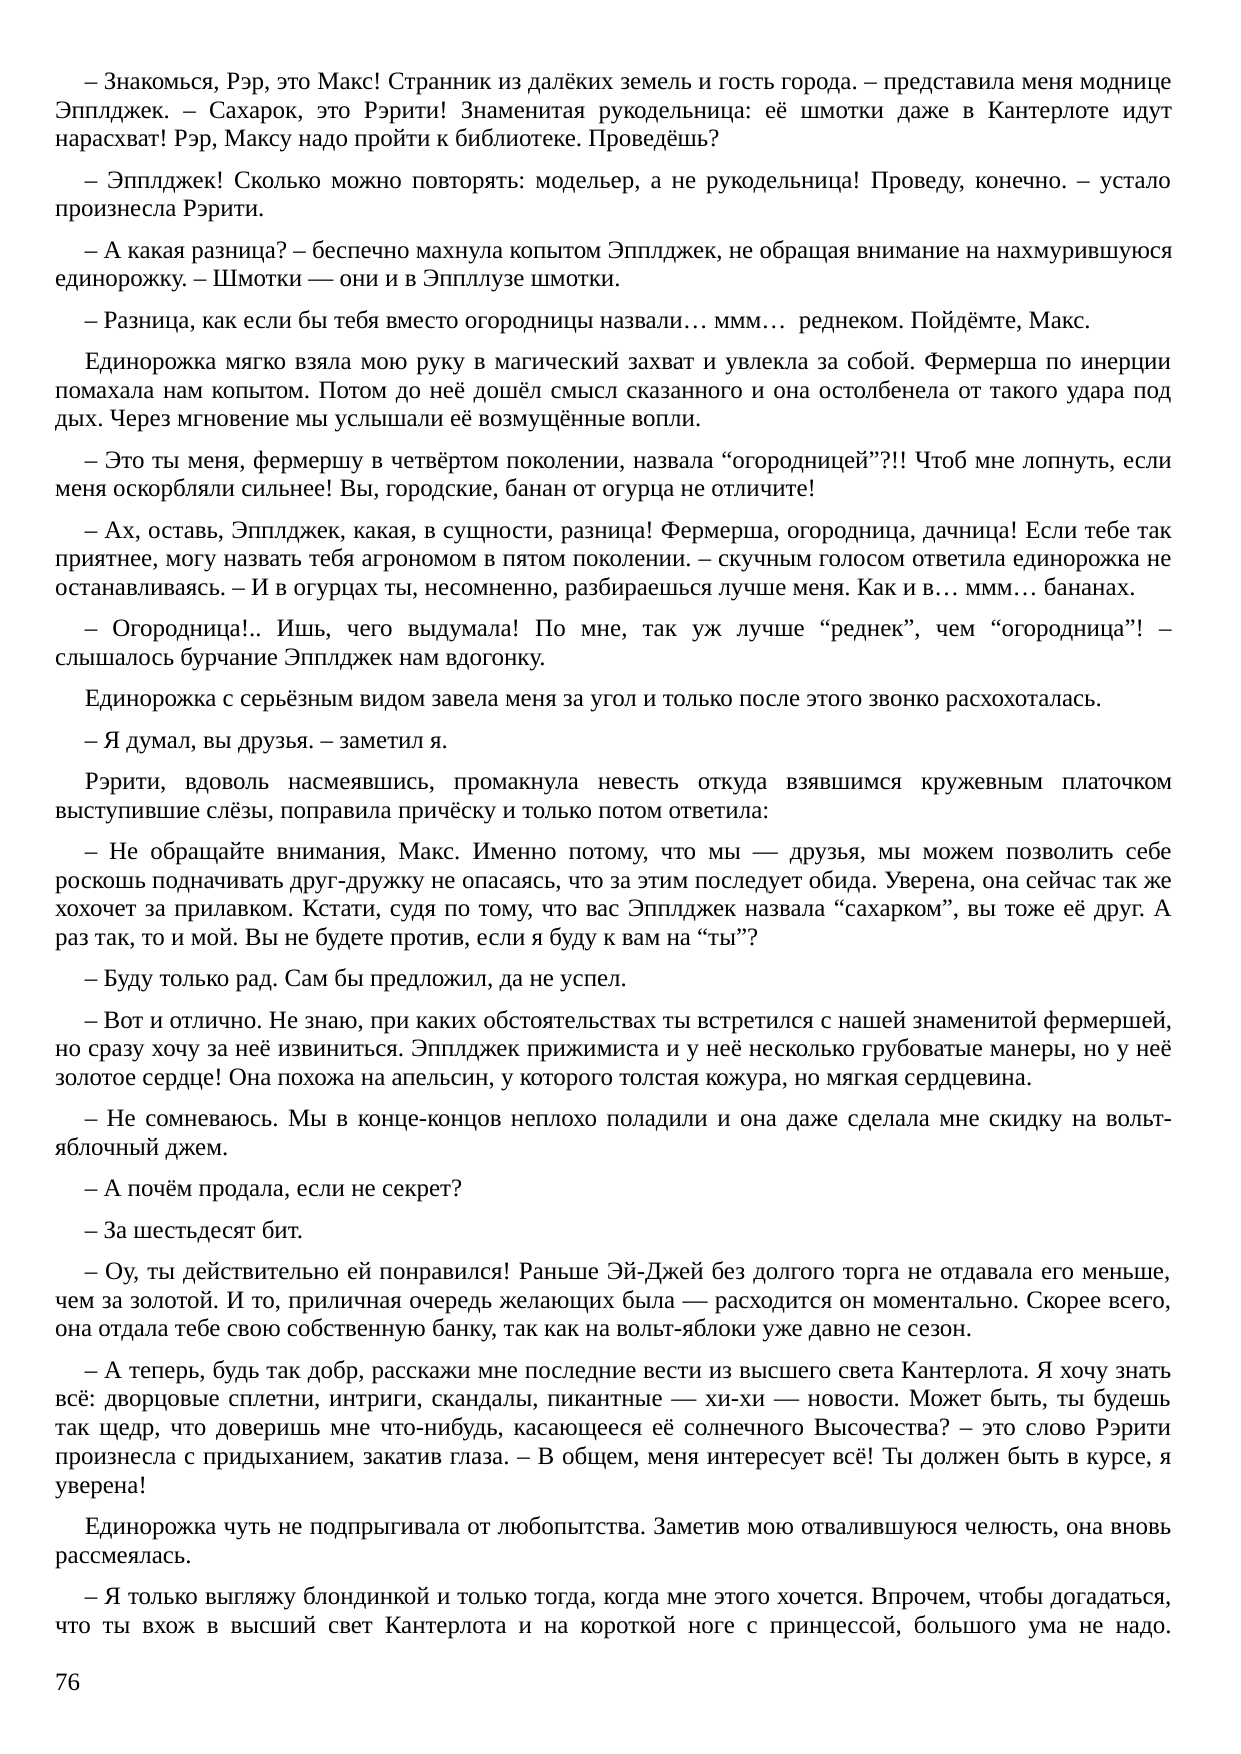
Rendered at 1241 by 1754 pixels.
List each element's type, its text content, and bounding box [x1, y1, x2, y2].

text Рэрити, вдоволь насмеявшись, промакнула невесть откуда взявшимся кружевным платочком выступившие слёзы, поправила причёску и только потом ответила: [55, 766, 1173, 823]
text – Не сомневаюсь. Мы в конце-концов неплохо поладили и она даже сделала мне скидку на вольт-яблочный джем. [55, 1103, 1173, 1161]
text Единорожка мягко взяла мою руку в магический захват и увлекла за собой. Фермерша по инерции помахала нам копытом. Потом до неё дошёл смысл сказанного и она остолбенела от такого удара под дых. Через мгновение мы услышали её возмущённые вопли. [55, 346, 1173, 432]
text – Я только выгляжу блондинкой и только тогда, когда мне этого хочется. Впрочем, чтобы догадаться, что ты вхож в высший свет Кантерлота и на короткой ноге с принцессой, большого ума не надо. [55, 1581, 1173, 1638]
text – Огородница!.. Ишь, чего выдумала! По мне, так уж лучше “реднек”, чем “огородница”! – слышалось бурчание Эпплджек нам вдогонку. [55, 613, 1173, 671]
text – За шестьдесят бит. [55, 1215, 1173, 1243]
text – Знакомься, Рэр, это Макс! Странник из далёких земель и гость города. – представила меня моднице Эпплджек. – Сахарок, это Рэрити! Знаменитая рукодельница: её шмотки даже в Кантерлоте идут нарасхват! Рэр, Максу надо пройти к библиотеке. Проведёшь? [55, 66, 1173, 152]
text – Буду только рад. Сам бы предложил, да не успел. [55, 963, 1173, 992]
text – Ах, оставь, Эпплджек, какая, в сущности, разница! Фермерша, огородница, дачница! Если тебе так приятнее, могу назвать тебя агрономом в пятом поколении. – скучным голосом ответила единорожка не останавливаясь. – И в огурцах ты, несомненно, разбираешься лучше меня. Как и в… ммм… бананах. [55, 515, 1173, 601]
text Единорожка с серьёзным видом завела меня за угол и только после этого звонко расхохоталась. [55, 683, 1173, 712]
text – Эпплджек! Сколько можно повторять: модельер, а не рукодельница! Проведу, конечно. – устало произнесла Рэрити. [55, 165, 1173, 222]
text – Я думал, вы друзья. – заметил я. [55, 725, 1173, 753]
text – Оу, ты действительно ей понравился! Раньше Эй-Джей без долгого торга не отдавала его меньше, чем за золотой. И то, приличная очередь желающих была — расходится он моментально. Скорее всего, она отдала тебе свою собственную банку, так как на вольт-яблоки уже давно не сезон. [55, 1256, 1173, 1342]
text – Не обращайте внимания, Макс. Именно потому, что мы — друзья, мы можем позволить себе роскошь подначивать друг-дружку не опасаясь, что за этим последует обида. Уверена, она сейчас так же хохочет за прилавком. Кстати, судя по тому, что вас Эпплджек назвала “сахарком”, вы тоже её друг. А раз так, то и мой. Вы не будете против, если я буду к вам на “ты”? [55, 836, 1173, 951]
text – Это ты меня, фермершу в четвёртом поколении, назвала “огородницей”?!! Чтоб мне лопнуть, если меня оскорбляли сильнее! Вы, городские, банан от огурца не отличите! [55, 445, 1173, 502]
text – Разница, как если бы тебя вместо огородницы назвали… ммм… реднеком. Пойдёмте, Макс. [55, 305, 1173, 333]
text – А почём продала, если не секрет? [55, 1173, 1173, 1202]
text Единорожка чуть не подпрыгивала от любопытства. Заметив мою отвалившуюся челюсть, она вновь рассмеялась. [55, 1511, 1173, 1568]
text – А теперь, будь так добр, расскажи мне последние вести из высшего света Кантерлота. Я хочу знать всё: дворцовые сплетни, интриги, скандалы, пикантные — хи-хи — новости. Может быть, ты будешь так щедр, что доверишь мне что-нибудь, касающееся её солнечного Высочества? – это слово Рэрити произнесла с придыханием, закатив глаза. – В общем, меня интересует всё! Ты должен быть в курсе, я уверена! [55, 1355, 1173, 1498]
text – А какая разница? – беспечно махнула копытом Эпплджек, не обращая внимание на нахмурившуюся единорожку. – Шмотки — они и в Эппллузе шмотки. [55, 235, 1173, 292]
text – Вот и отлично. Не знаю, при каких обстоятельствах ты встретился с нашей знаменитой фермершей, но сразу хочу за неё извиниться. Эпплджек прижимиста и у неё несколько грубоватые манеры, но у неё золотое сердце! Она похожа на апельсин, у которого толстая кожура, но мягкая сердцевина. [55, 1005, 1173, 1091]
